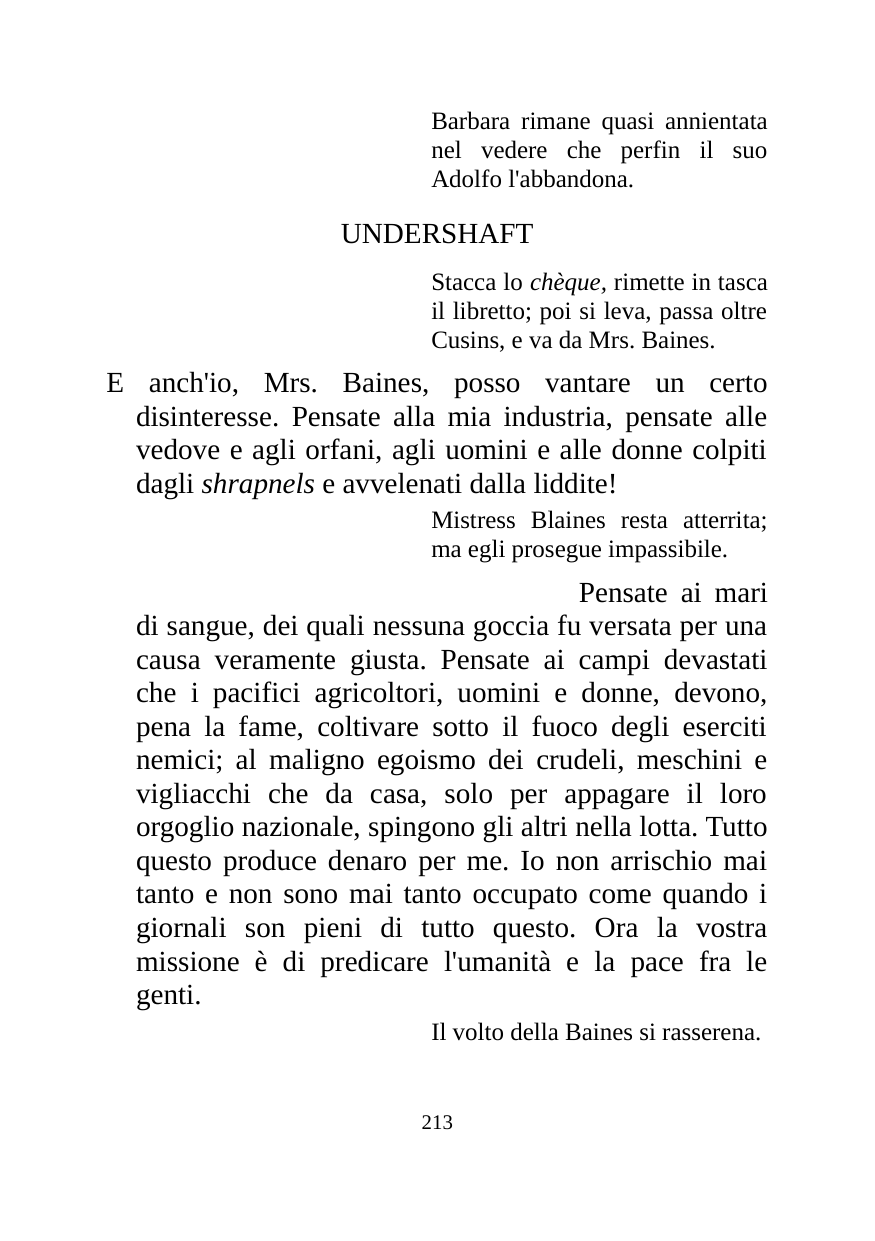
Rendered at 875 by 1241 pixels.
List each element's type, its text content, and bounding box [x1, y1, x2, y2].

text Pensate ai mari di sangue, dei quali nessuna goccia fu versata per una causa veramente giusta. Pensate ai campi devastati che i pacifici agricoltori, uomini e donne, devono, pena la fame, coltivare sotto il fuoco degli eserciti nemici; al maligno egoismo dei crudeli, meschini e vigliacchi che da casa, solo per appagare il loro orgoglio nazionale, spingono gli altri nella lotta. Tutto questo produce denaro per me. Io non arrischio mai tanto e non sono mai tanto occupato come quando i giornali son pieni di tutto questo. Ora la vostra missione è di predicare l'umanità e la pace fra le genti. [136, 575, 768, 1011]
text Stacca lo chèque, rimette in tasca il libretto; poi si leva, passa oltre Cusins, e va da Mrs. Baines. [431, 267, 768, 353]
text Il volto della Baines si rasserena. [431, 1017, 768, 1045]
text UNDERSHAFT [106, 216, 768, 249]
text Barbara rimane quasi annientata nel vedere che perfin il suo Adolfo l'abbandona. [431, 106, 768, 192]
text E anch'io, Mrs. Baines, posso vantare un certo disinteresse. Pensate alla mia industria, pensate alle vedove e agli orfani, agli uomini e alle donne colpiti dagli shrapnels e avvelenati dalla liddite! [106, 365, 768, 499]
text Mistress Blaines resta atterrita; ma egli prosegue impassibile. [431, 505, 768, 563]
